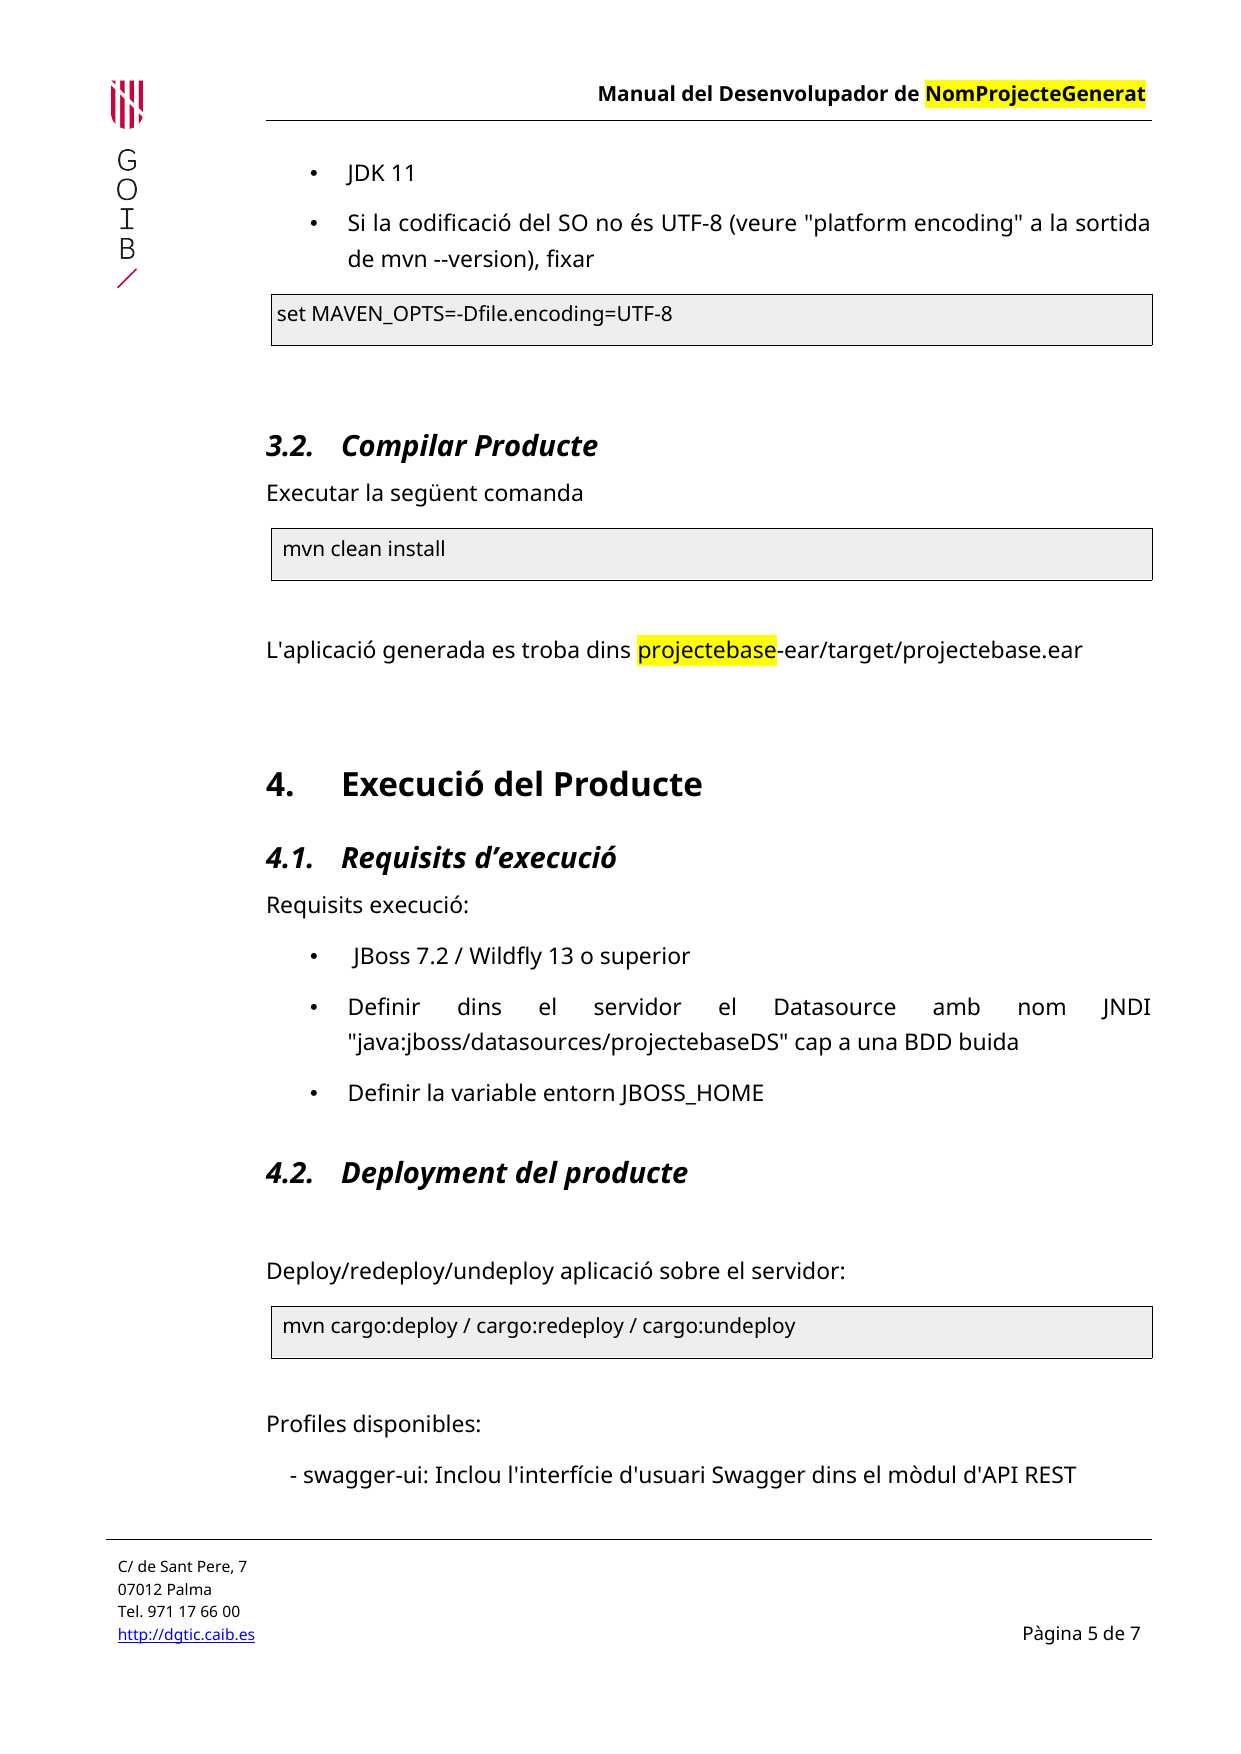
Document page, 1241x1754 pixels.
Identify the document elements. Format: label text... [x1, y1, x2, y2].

text Executar la següent comanda [266, 477, 1152, 508]
list JDK 11 [310, 156, 1152, 188]
text Deploy/redeploy/undeploy aplicació sobre el servidor: [266, 1255, 1152, 1286]
subtitle Deployment del producte [266, 1152, 1152, 1192]
table_header mvn clean install [272, 529, 1152, 579]
text Profiles disponibles: [266, 1408, 1152, 1439]
list Definir la variable entorn JBOSS_HOME [310, 1077, 1152, 1108]
subtitle Compilar Producte [266, 425, 1152, 465]
list Definir dins el servidor el Datasource amb nom JNDI "java:jboss/datasources/projectebaseDS" cap a una BDD buida [310, 990, 1152, 1058]
subtitle Execució del Producte [266, 761, 1152, 806]
text Requisits execució: [266, 889, 1152, 921]
picture [82, 57, 172, 319]
list Si la codificació del SO no és UTF-8 (veure "platform encoding" a la sortida de mvn --version), fixar [310, 207, 1152, 274]
subtitle Requisits d’execució [266, 837, 1152, 877]
text - swagger-ui: Inclou l'interfície d'usuari Swagger dins el mòdul d'API REST [266, 1458, 1152, 1490]
table_header set MAVEN_OPTS=-Dfile.encoding=UTF-8 [272, 295, 1152, 345]
list JBoss 7.2 / Wildfly 13 o superior [310, 940, 1152, 971]
table_header mvn cargo:deploy / cargo:redeploy / cargo:undeploy [272, 1307, 1152, 1357]
text L'aplicació generada es troba dins projectebase-ear/target/projectebase.ear [266, 634, 1152, 666]
